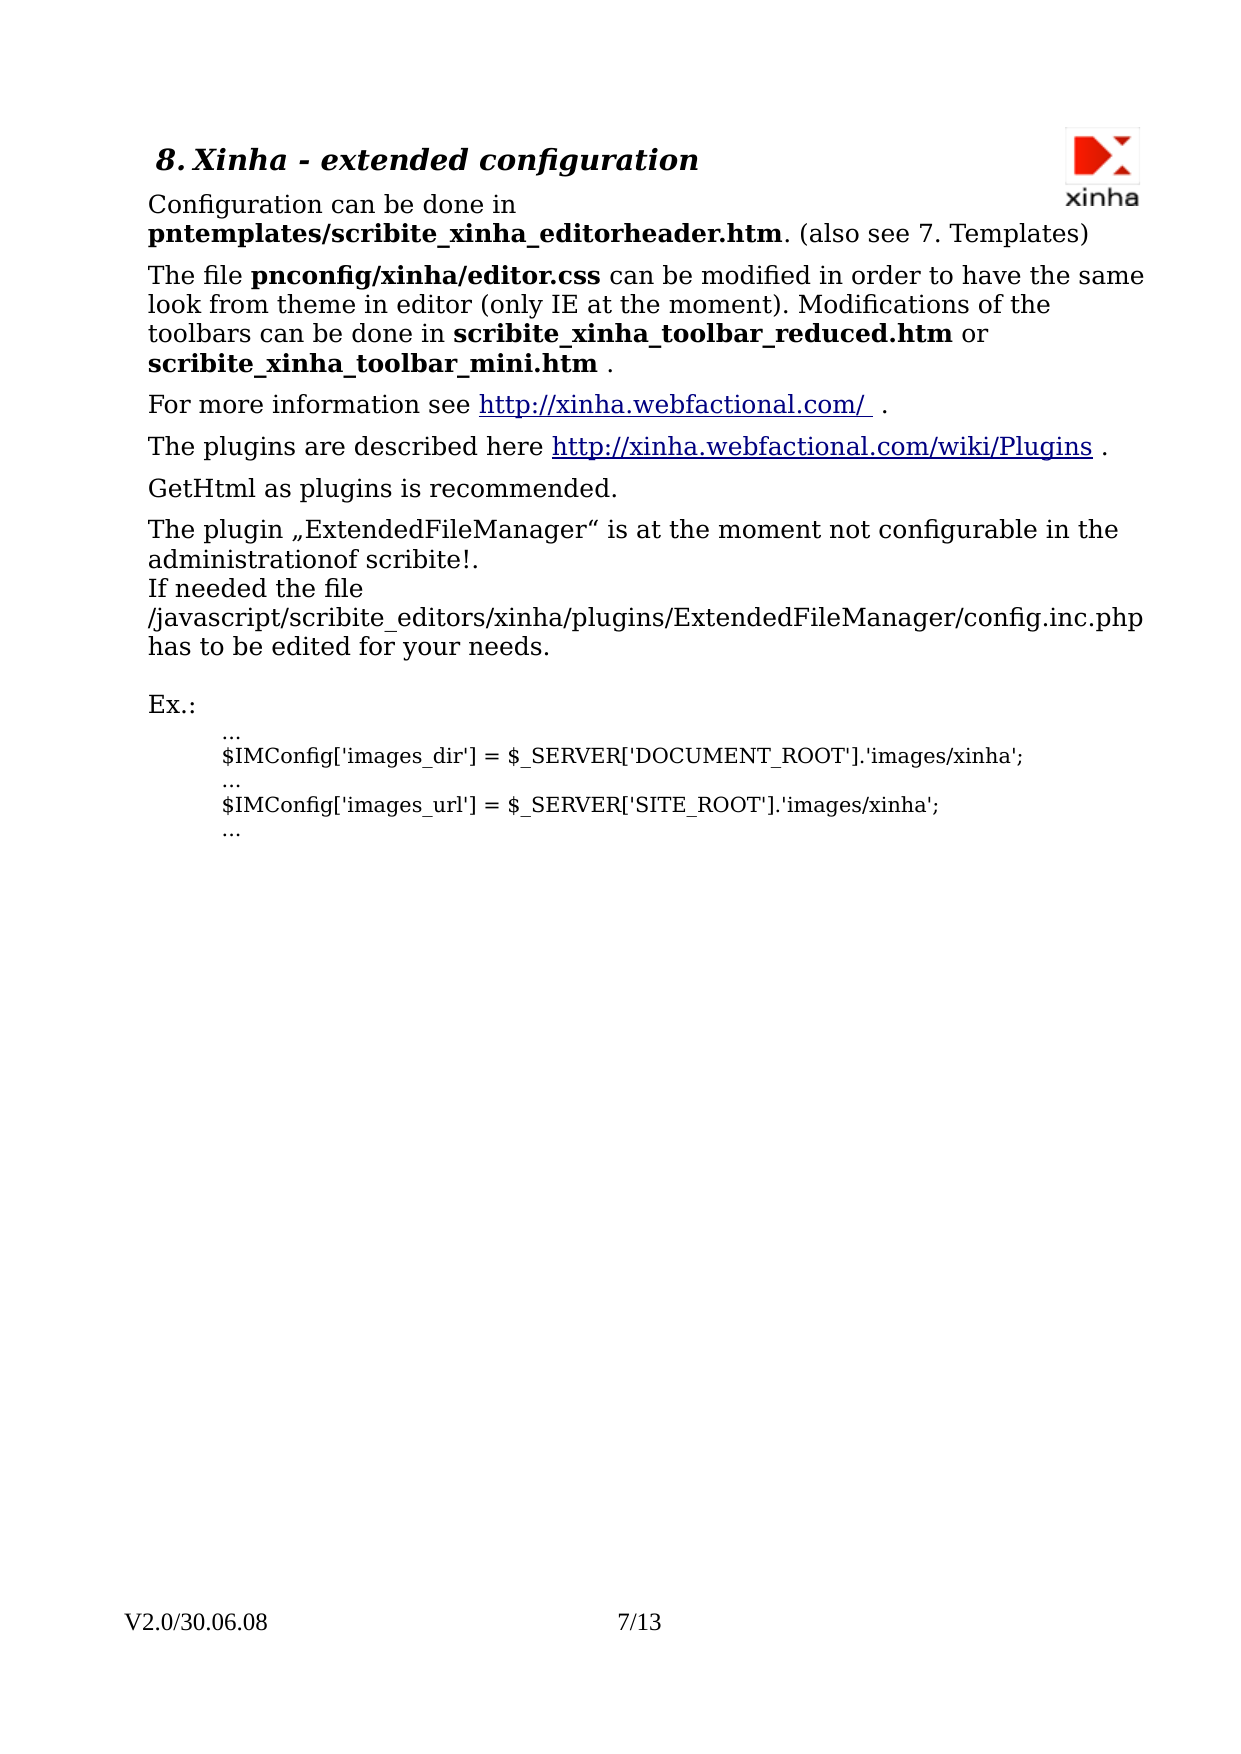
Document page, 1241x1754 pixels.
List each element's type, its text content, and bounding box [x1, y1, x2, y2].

subtitle [1141, 143, 1160, 177]
text GetHtml as plugins is recommended. [148, 474, 1160, 503]
text Configuration can be done in pntemplates/scribite_xinha_editorheader.htm. (also see 7. Templates) [148, 190, 1160, 248]
subtitle Xinha - extended configuration [156, 143, 1065, 177]
picture [1065, 127, 1141, 206]
text The plugin „ExtendedFileManager“ is at the moment not configurable in the administrationof scribite!. If needed the file /javascript/scribite_editors/xinha/plugins/ExtendedFileManager/config.inc.php has to be edited for your needs. Ex.: ... $IMConfig['images_dir'] = $_SERVER['DOCUMENT_ROOT'].'images/xinha'; ... $IMConfig['images_url'] = $_SERVER['SITE_ROOT'].'images/xinha'; ... [148, 516, 1160, 841]
text The plugins are described here http://xinha.webfactional.com/wiki/Plugins . [148, 432, 1160, 462]
text For more information see http://xinha.webfactional.com/ . [148, 391, 1160, 420]
text The file pnconfig/xinha/editor.css can be modified in order to have the same look from theme in editor (only IE at the moment). Modifications of the toolbars can be done in scribite_xinha_toolbar_reduced.htm or scribite_xinha_toolbar_mini.htm . [148, 261, 1160, 378]
